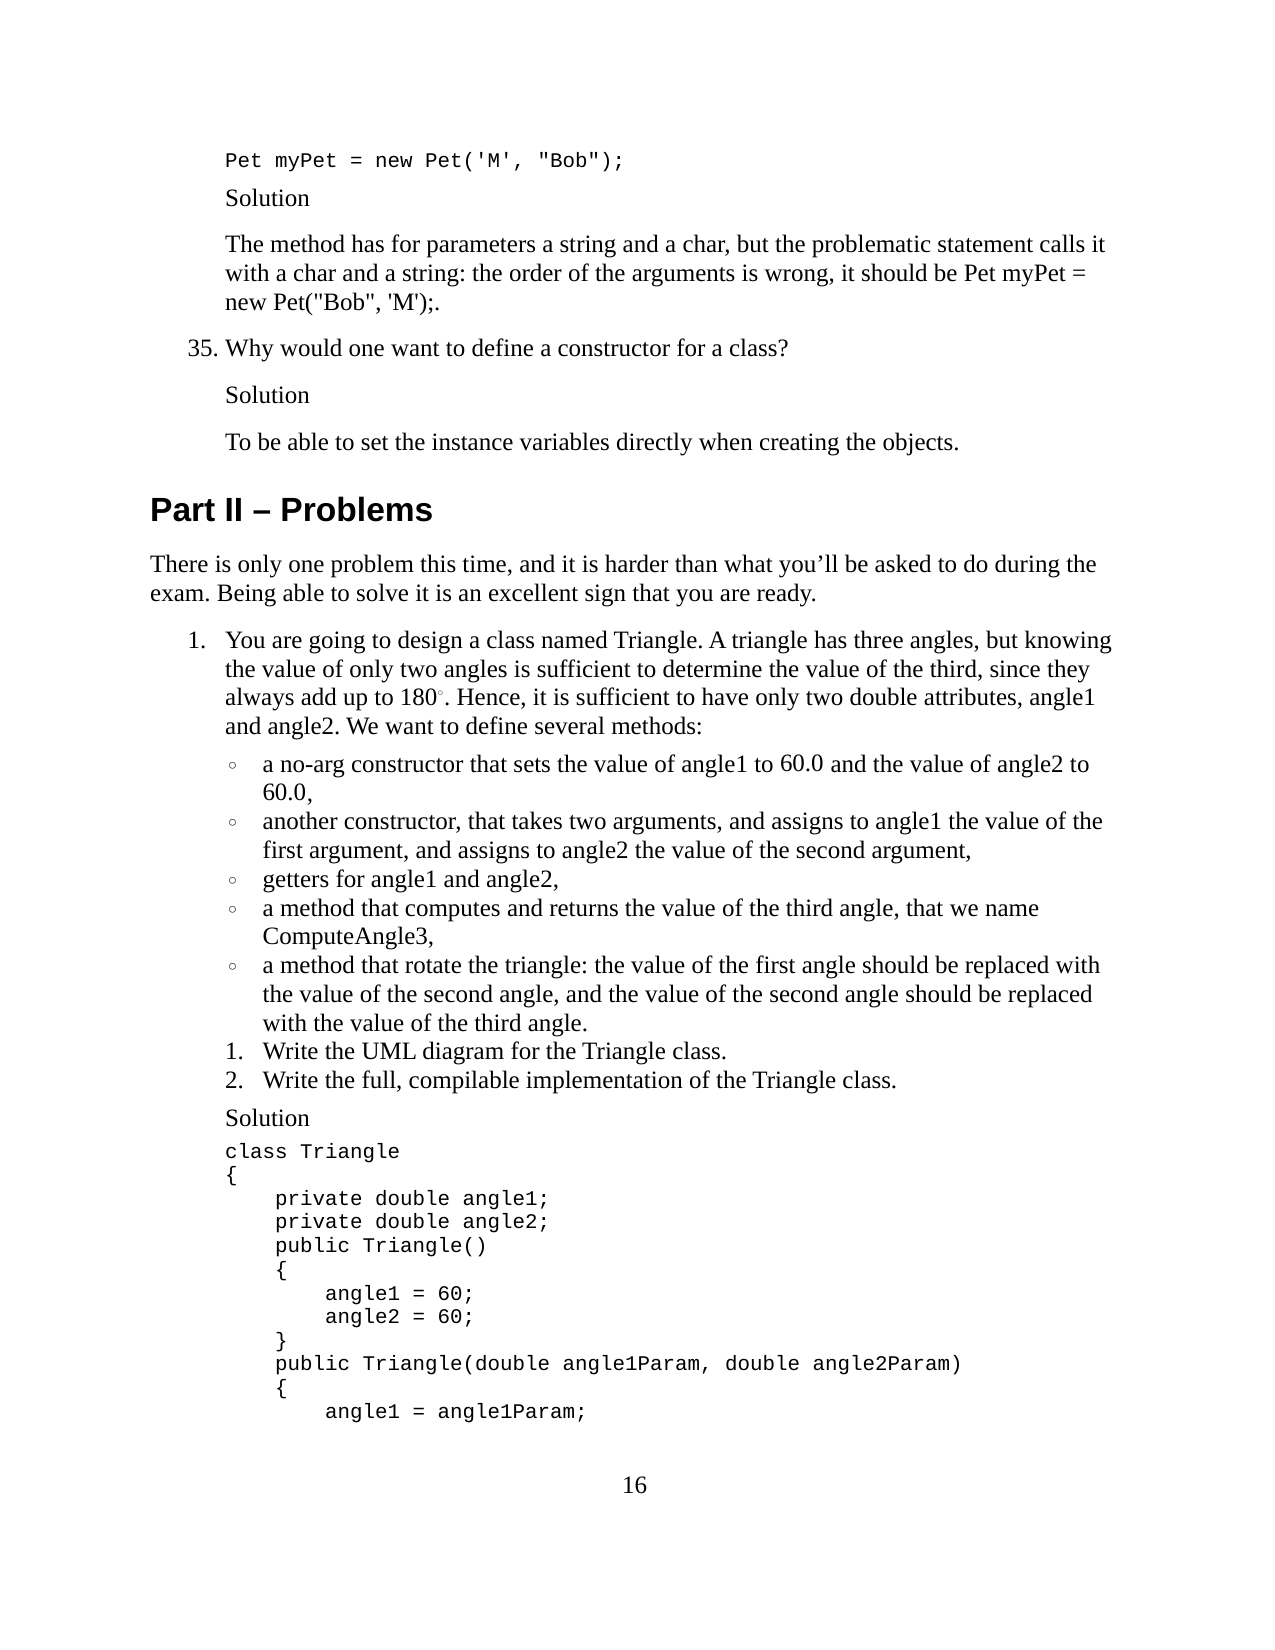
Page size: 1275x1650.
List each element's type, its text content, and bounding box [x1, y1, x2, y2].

list angle2 = 60; [187, 1306, 1125, 1330]
list { [187, 1259, 1125, 1282]
list { [187, 1377, 1125, 1401]
list class Triangle [187, 1141, 1125, 1164]
list another constructor, that takes two arguments, and assigns to angle1 the value of the first argument, and assigns to angle2 the value of the second argument, [225, 806, 1125, 864]
list Pet myPet = new Pet('M', "Bob"); [187, 150, 1125, 174]
list Solution [187, 1103, 1125, 1132]
list Write the UML diagram for the Triangle class. [225, 1036, 1125, 1065]
list Solution [187, 380, 1125, 409]
list getters for angle1 and angle2, [225, 864, 1125, 893]
list Why would one want to define a constructor for a class? [187, 333, 1125, 362]
subtitle Part II – Problems [150, 489, 1125, 528]
list public Triangle(double angle1Param, double angle2Param) [187, 1353, 1125, 1377]
list a no-arg constructor that sets the value of angle1 to and the value of angle2 to , [225, 749, 1125, 806]
list angle1 = 60; [187, 1282, 1125, 1306]
list public Triangle() [187, 1235, 1125, 1259]
list Write the full, compilable implementation of the Triangle class. [225, 1065, 1125, 1094]
list private double angle2; [187, 1212, 1125, 1235]
list To be able to set the instance variables directly when creating the objects. [187, 427, 1125, 456]
list angle1 = angle1Param; [187, 1401, 1125, 1424]
list a method that computes and returns the value of the third angle, that we name ComputeAngle3, [225, 893, 1125, 950]
list Solution [187, 183, 1125, 211]
list The method has for parameters a string and a char, but the problematic statement calls it with a char and a string: the order of the arguments is wrong, it should be Pet myPet = new Pet("Bob", 'M');. [187, 229, 1125, 316]
text There is only one problem this time, and it is harder than what you’ll be asked to do during the exam. Being able to solve it is an excellent sign that you are ready. [150, 549, 1125, 607]
list You are going to design a class named Triangle. A triangle has three angles, but knowing the value of only two angles is sufficient to determine the value of the third, since they always add up to . Hence, it is sufficient to have only two double attributes, angle1 and angle2. We want to define several methods: [187, 625, 1125, 740]
list private double angle1; [187, 1188, 1125, 1212]
list a method that rotate the triangle: the value of the first angle should be replaced with the value of the second angle, and the value of the second angle should be replaced with the value of the third angle. [225, 950, 1125, 1036]
list } [187, 1330, 1125, 1353]
list { [187, 1164, 1125, 1188]
